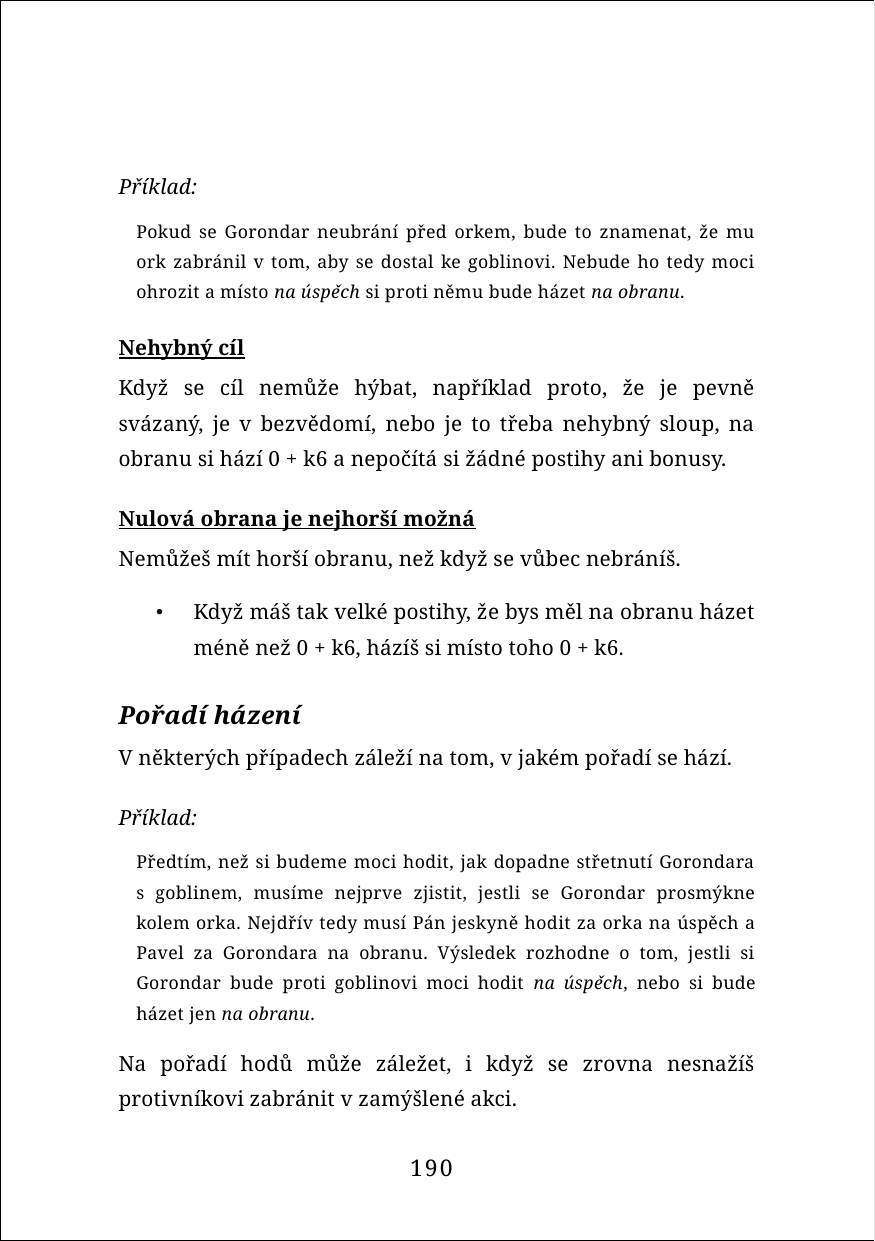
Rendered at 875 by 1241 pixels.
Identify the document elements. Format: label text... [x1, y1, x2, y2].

subtitle Nulová obrana je nejhorší možná [118, 504, 756, 532]
text Nemůžeš mít horší obranu, než když se vůbec nebráníš. [118, 544, 756, 572]
text Na pořadí hodů může záležet, i když se zrovna nesnažíš protivníkovi zabránit v zamýšlené akci. [118, 1049, 756, 1113]
list Když máš tak velké postihy, že bys měl na obranu házet méně než 0 + k6, házíš si místo toho 0 + k6. [156, 597, 756, 661]
text Příklad: [118, 803, 756, 831]
text Pokud se Gorondar neubrání před orkem, bude to znamenat, že mu ork zabránil v tom, aby se dostal ke goblinovi. Nebude ho tedy moci ohrozit a místo na úspěch si proti němu bude házet na obranu. [136, 219, 756, 304]
text Příklad: [118, 172, 756, 200]
text V některých případech záleží na tom, v jakém pořadí se hází. [118, 743, 756, 772]
subtitle Nehybný cíl [118, 333, 756, 362]
text Předtím, než si budeme moci hodit, jak dopadne střetnutí Gorondara s goblinem, musíme nejprve zjistit, jestli se Gorondar prosmýkne kolem orka. Nejdřív tedy musí Pán jeskyně hodit za orka na úspěch a Pavel za Gorondara na obranu. Výsledek rozhodne o tom, jestli si Gorondar bude proti goblinovi moci hodit na úspěch, nebo si bude házet jen na obranu. [136, 850, 756, 1025]
subtitle Pořadí házení [118, 698, 756, 732]
text Když se cíl nemůže hýbat, například proto, že je pevně svázaný, je v bezvědomí, nebo je to třeba nehybný sloup, na obranu si hází 0 + k6 a nepočítá si žádné postihy ani bonusy. [118, 373, 756, 473]
